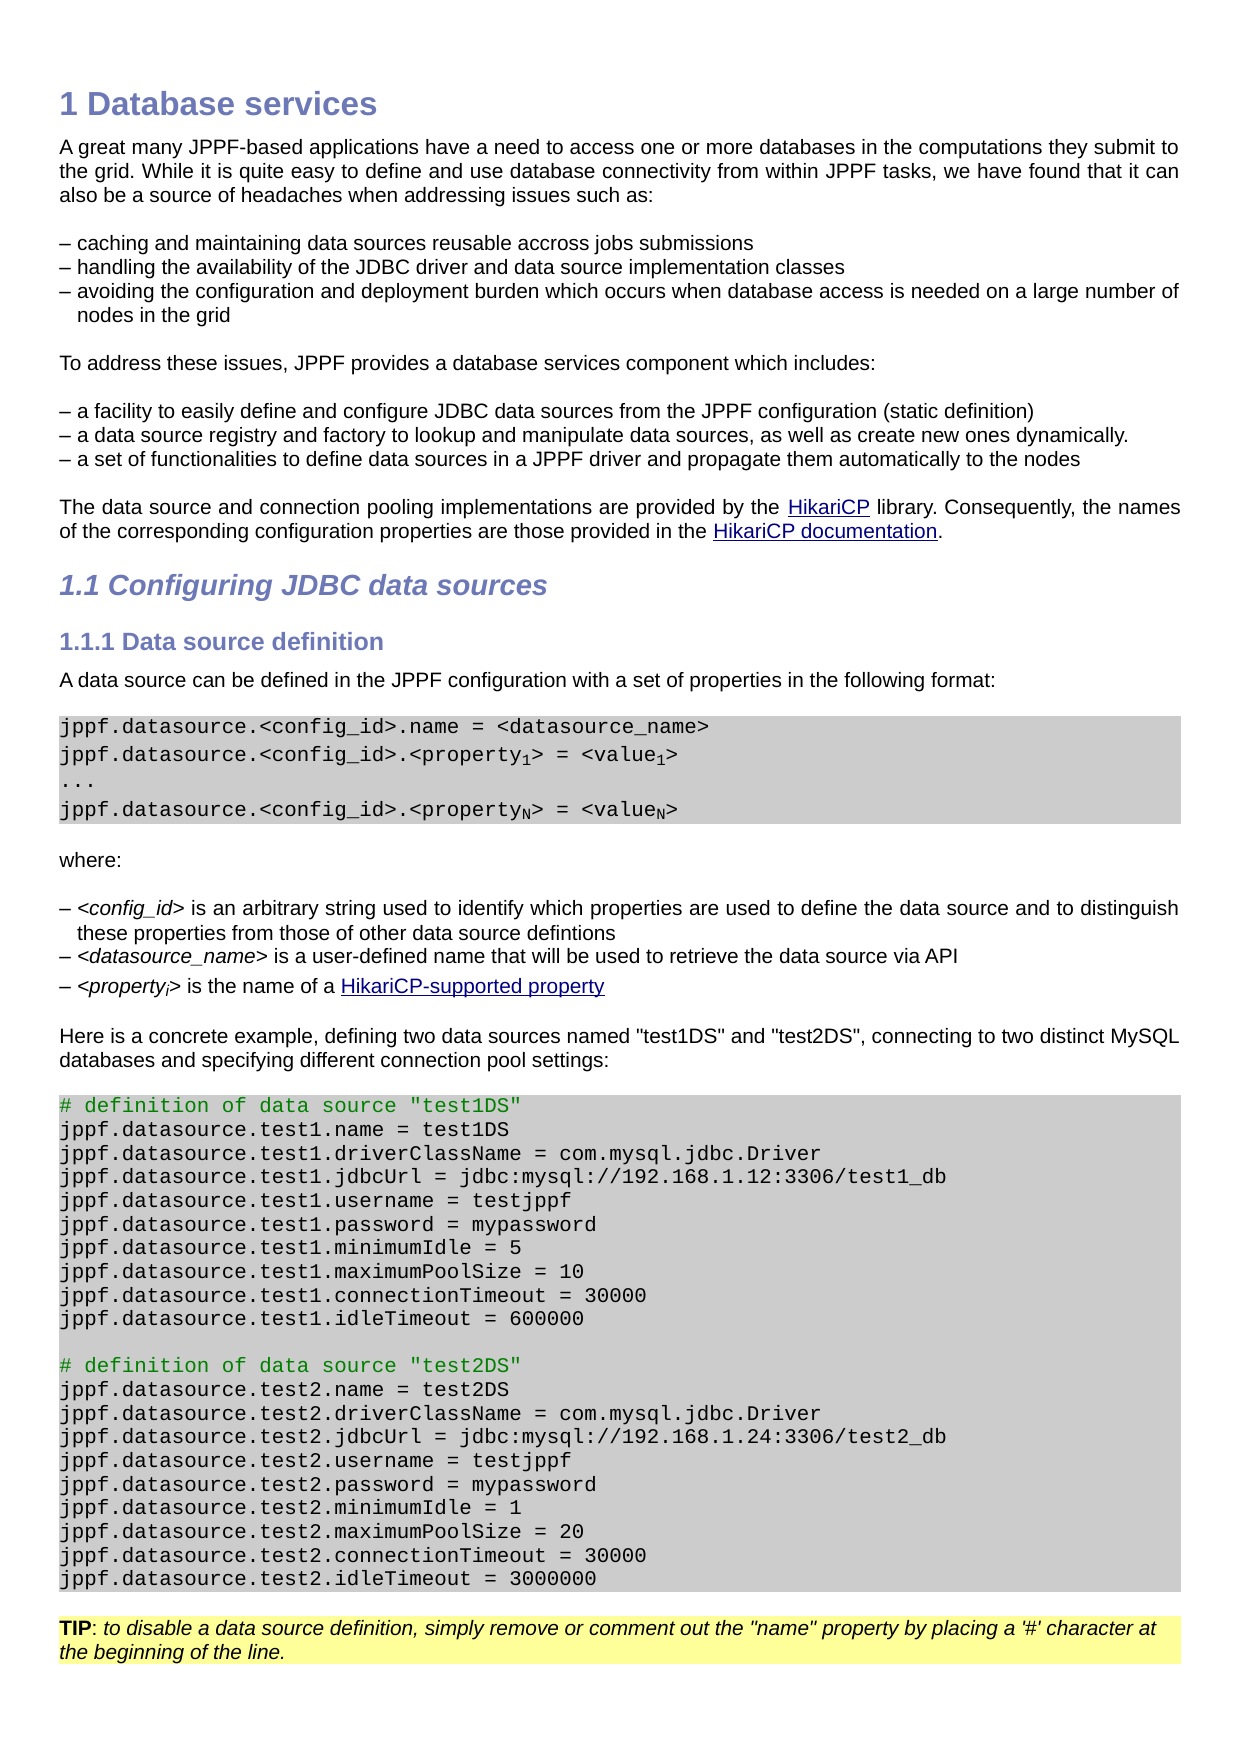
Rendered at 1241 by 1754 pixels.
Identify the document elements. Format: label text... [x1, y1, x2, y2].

text jppf.datasource.test1.jdbcUrl = jdbc:mysql://192.168.1.12:3306/test1_db [59, 1166, 1181, 1190]
text jppf.datasource.<config_id>.name = <datasource_name> [59, 716, 1181, 739]
text # definition of data source "test1DS" [59, 1095, 1181, 1119]
list <propertyi> is the name of a HikariCP-supported property [59, 968, 1181, 999]
text jppf.datasource.test2.minimumIdle = 1 [59, 1497, 1181, 1521]
list avoiding the configuration and deployment burden which occurs when database access is needed on a large number of nodes in the grid [59, 279, 1181, 327]
text jppf.datasource.test1.maximumPoolSize = 10 [59, 1261, 1181, 1284]
text jppf.datasource.test2.idleTimeout = 3000000 [59, 1568, 1181, 1592]
text jppf.datasource.test1.idleTimeout = 600000 [59, 1308, 1181, 1332]
text # definition of data source "test2DS" [59, 1356, 1181, 1379]
text jppf.datasource.test1.username = testjppf [59, 1190, 1181, 1214]
text jppf.datasource.<config_id>.<property1> = <value1> [59, 739, 1181, 770]
text jppf.datasource.test1.name = test1DS [59, 1119, 1181, 1143]
list a data source registry and factory to lookup and manipulate data sources, as well as create new ones dynamically. [59, 423, 1181, 447]
text jppf.datasource.test1.driverClassName = com.mysql.jdbc.Driver [59, 1143, 1181, 1166]
text jppf.datasource.test1.connectionTimeout = 30000 [59, 1284, 1181, 1308]
text jppf.datasource.<config_id>.<propertyN> = <valueN> [59, 794, 1181, 824]
text jppf.datasource.test2.password = mypassword [59, 1474, 1181, 1497]
text The data source and connection pooling implementations are provided by the HikariCP library. Consequently, the names of the corresponding configuration properties are those provided in the HikariCP documentation. [59, 495, 1181, 543]
text A data source can be defined in the JPPF configuration with a set of properties in the following format: [59, 668, 1181, 692]
subtitle Configuring JDBC data sources [59, 568, 1181, 601]
text jppf.datasource.test2.connectionTimeout = 30000 [59, 1545, 1181, 1568]
text To address these issues, JPPF provides a database services component which includes: [59, 351, 1181, 375]
text jppf.datasource.test2.jdbcUrl = jdbc:mysql://192.168.1.24:3306/test2_db [59, 1426, 1181, 1450]
text jppf.datasource.test1.minimumIdle = 5 [59, 1237, 1181, 1261]
list a set of functionalities to define data sources in a JPPF driver and propagate them automatically to the nodes [59, 447, 1181, 471]
text where: [59, 848, 1181, 872]
subtitle Data source definition [59, 626, 1181, 655]
text A great many JPPF-based applications have a need to access one or more databases in the computations they submit to the grid. While it is quite easy to define and use database connectivity from within JPPF tasks, we have found that it can also be a source of headaches when addressing issues such as: [59, 135, 1181, 207]
list <config_id> is an arbitrary string used to identify which properties are used to define the data source and to distinguish these properties from those of other data source defintions [59, 896, 1181, 944]
subtitle Database services [59, 84, 1181, 122]
list caching and maintaining data sources reusable accross jobs submissions [59, 231, 1181, 255]
list <datasource_name> is a user-defined name that will be used to retrieve the data source via API [59, 944, 1181, 968]
text jppf.datasource.test2.maximumPoolSize = 20 [59, 1521, 1181, 1545]
text ... [59, 770, 1181, 794]
text jppf.datasource.test1.password = mypassword [59, 1214, 1181, 1237]
text jppf.datasource.test2.username = testjppf [59, 1450, 1181, 1474]
text jppf.datasource.test2.name = test2DS [59, 1379, 1181, 1403]
text jppf.datasource.test2.driverClassName = com.mysql.jdbc.Driver [59, 1403, 1181, 1426]
list handling the availability of the JDBC driver and data source implementation classes [59, 255, 1181, 279]
text TIP: to disable a data source definition, simply remove or comment out the "name" property by placing a '#' character at the beginning of the line. [59, 1616, 1181, 1664]
text Here is a concrete example, defining two data sources named "test1DS" and "test2DS", connecting to two distinct MySQL databases and specifying different connection pool settings: [59, 1023, 1181, 1071]
list a facility to easily define and configure JDBC data sources from the JPPF configuration (static definition) [59, 399, 1181, 423]
